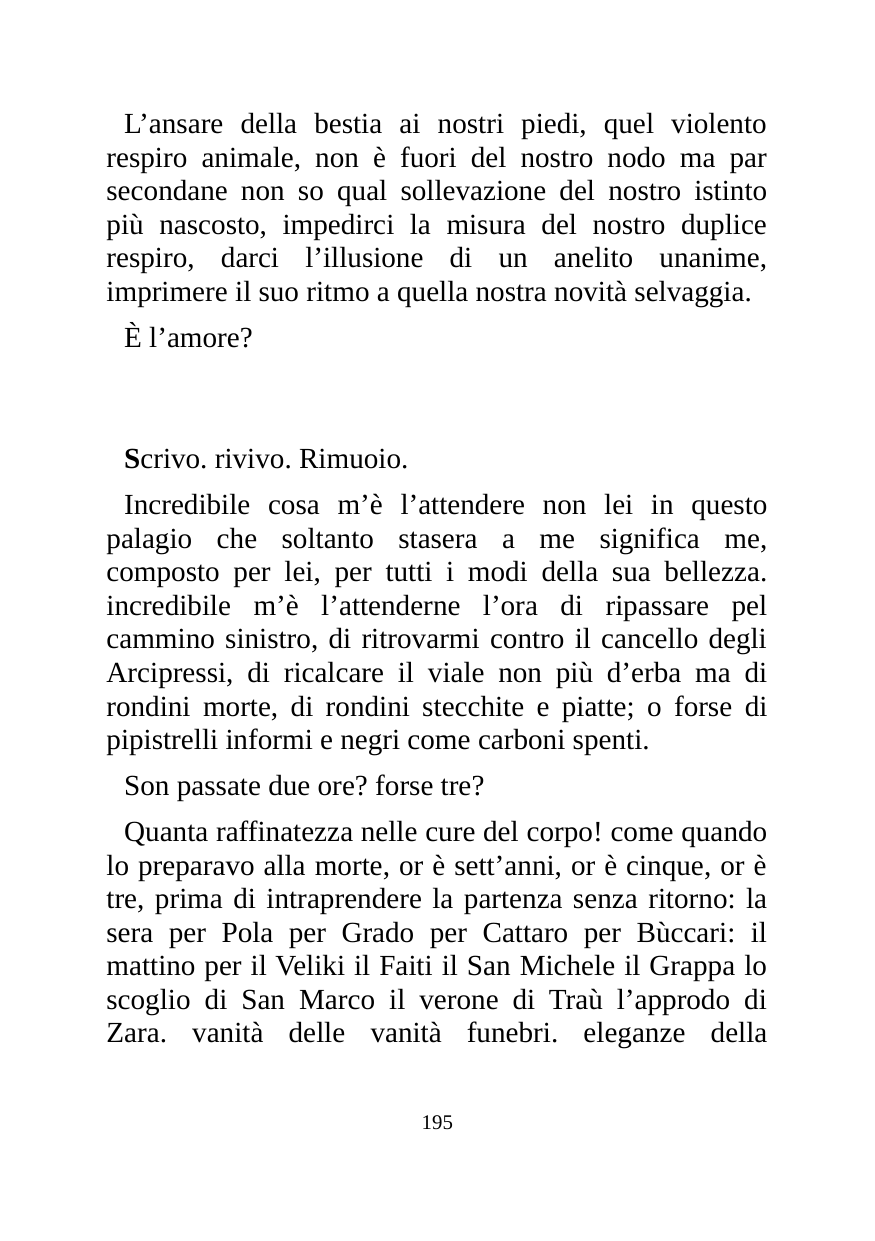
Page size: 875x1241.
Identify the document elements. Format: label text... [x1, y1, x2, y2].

text Scrivo. rivivo. Rimuoio. [106, 442, 768, 475]
text L’ansare della bestia ai nostri piedi, quel violento respiro animale, non è fuori del nostro nodo ma par secondane non so qual sollevazione del nostro istinto più nascosto, impedirci la misura del nostro duplice respiro, darci l’illusione di un anelito unanime, imprimere il suo ritmo a quella nostra novità selvaggia. [106, 106, 768, 307]
text Incredibile cosa m’è l’attendere non lei in questo palagio che soltanto stasera a me significa me, composto per lei, per tutti i modi della sua bellezza. incredibile m’è l’attenderne l’ora di ripassare pel cammino sinistro, di ritrovarmi contro il cancello degli Arcipressi, di ricalcare il viale non più d’erba ma di rondini morte, di rondini stecchite e piatte; o forse di pipistrelli informi e negri come carboni spenti. [106, 487, 768, 756]
text Quanta raffinatezza nelle cure del corpo! come quando lo preparavo alla morte, or è sett’anni, or è cinque, or è tre, prima di intraprendere la partenza senza ritorno: la sera per Pola per Grado per Cattaro per Bùccari: il mattino per il Veliki il Faiti il San Michele il Grappa lo scoglio di San Marco il verone di Traù l’approdo di Zara. vanità delle vanità funebri. eleganze della [106, 814, 768, 1049]
text Son passate due ore? forse tre? [106, 768, 768, 802]
text È l’amore? [106, 320, 768, 353]
